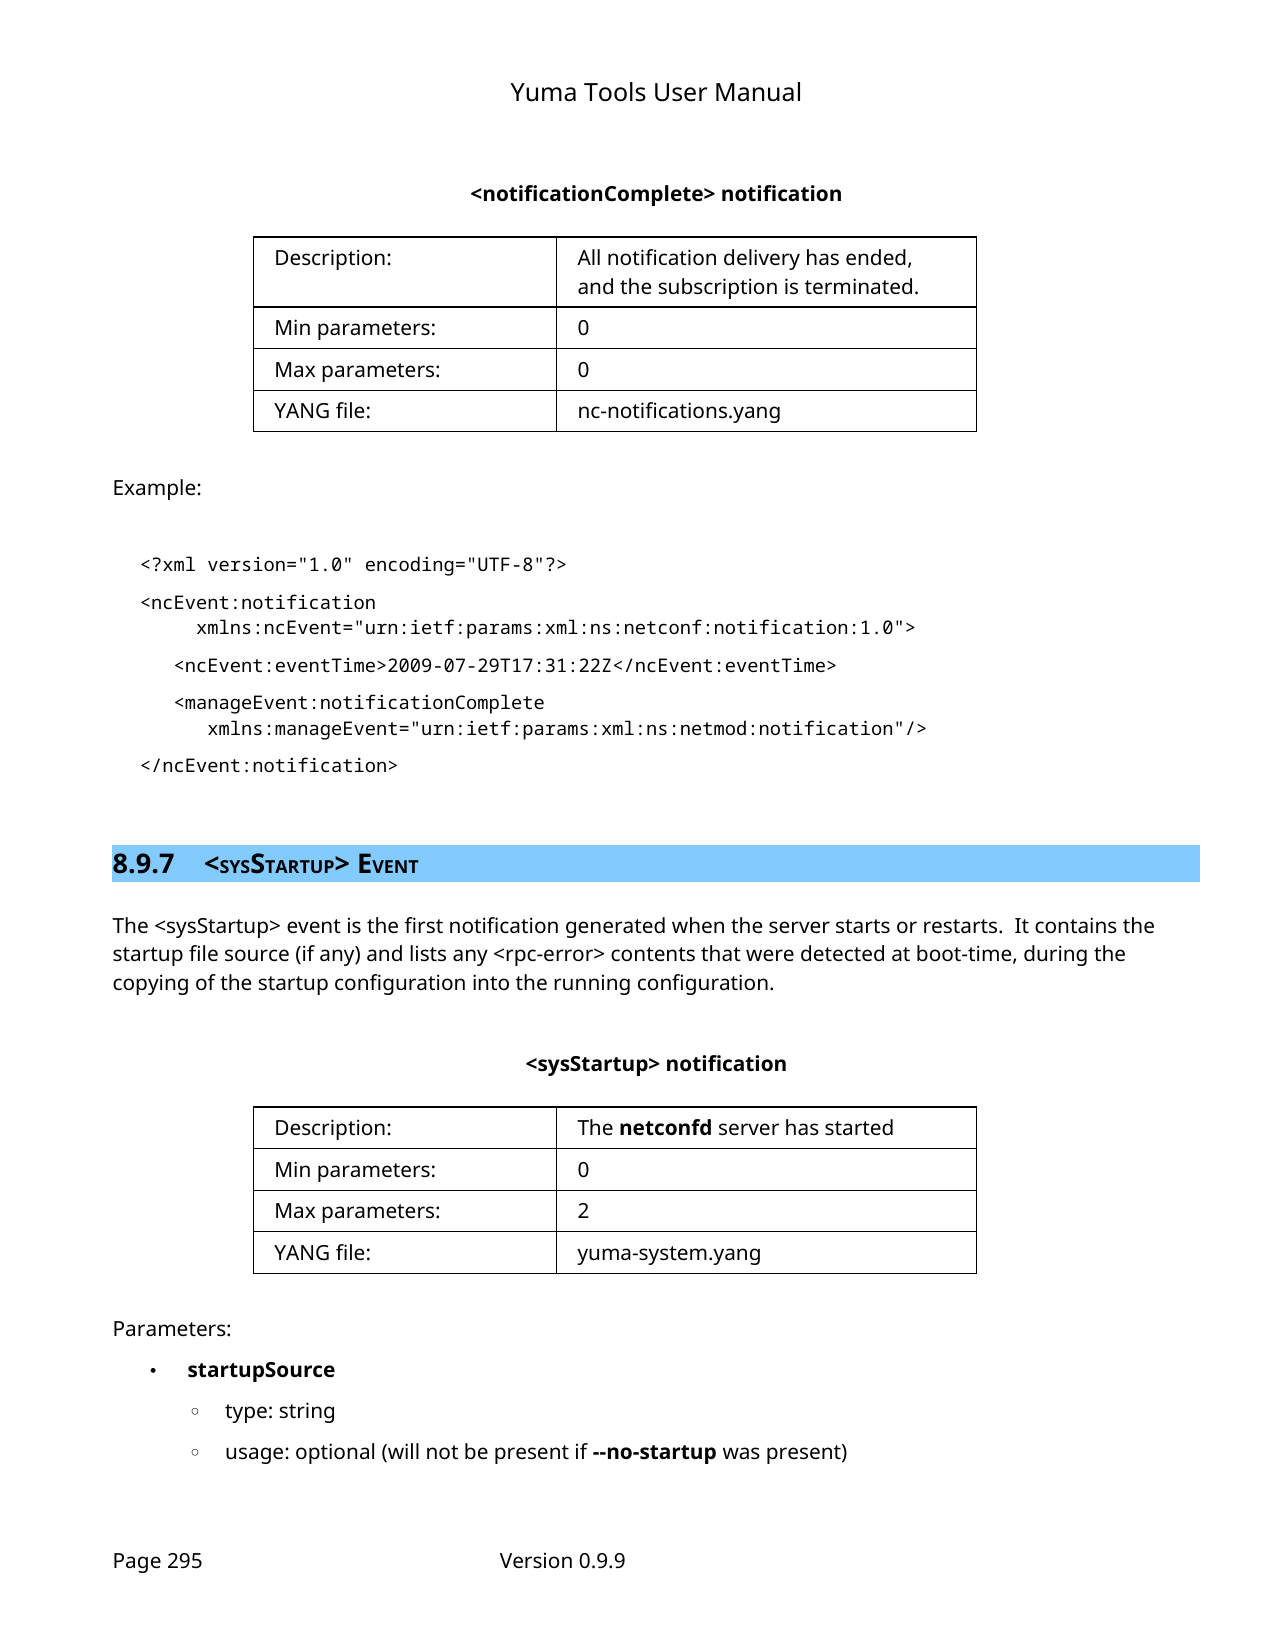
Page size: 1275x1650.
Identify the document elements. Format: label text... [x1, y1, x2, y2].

text <?xml version="1.0" encoding="UTF-8"?> [139, 551, 1200, 577]
table_header All notification delivery has ended, and the subscription is terminated. [557, 238, 976, 306]
table_cell Min parameters: [254, 1149, 556, 1189]
table_cell 0 [557, 308, 976, 348]
table_cell yuma-system.yang [557, 1232, 976, 1273]
text Parameters: [112, 1314, 1200, 1343]
text <manageEvent:notificationComplete xmlns:manageEvent="urn:ietf:params:xml:ns:netmod:notification"/> [139, 689, 1200, 741]
text The <sysStartup> event is the first notification generated when the server starts or restarts. It contains the startup file source (if any) and lists any <rpc-error> contents that were detected at boot-time, during the copying of the startup configuration into the running configuration. [112, 911, 1200, 996]
text <ncEvent:notification xmlns:ncEvent="urn:ietf:params:xml:ns:netconf:notification:1.0"> [139, 589, 1200, 640]
table_header Description: [254, 1108, 556, 1148]
table_cell nc-notifications.yang [557, 391, 976, 431]
table_cell 0 [557, 349, 976, 389]
table_cell YANG file: [254, 1232, 556, 1273]
subtitle <sysStartup> notification [127, 1049, 1185, 1078]
table_cell 2 [557, 1191, 976, 1231]
subtitle <sysStartup> Event [112, 845, 1200, 882]
table_cell Max parameters: [254, 349, 556, 389]
list usage: optional (will not be present if --no-startup was present) [187, 1437, 1200, 1466]
table_cell YANG file: [254, 391, 556, 431]
text Example: [112, 473, 1200, 501]
table_header Description: [254, 238, 556, 306]
table_cell Min parameters: [254, 308, 556, 348]
text </ncEvent:notification> [139, 752, 1200, 778]
table_header The netconfd server has started [557, 1108, 976, 1148]
subtitle <notificationComplete> notification [127, 179, 1185, 208]
text <ncEvent:eventTime>2009-07-29T17:31:22Z</ncEvent:eventTime> [139, 652, 1200, 677]
table_cell 0 [557, 1149, 976, 1189]
table_cell Max parameters: [254, 1191, 556, 1231]
list type: string [187, 1396, 1200, 1425]
list startupSource [150, 1356, 1200, 1384]
